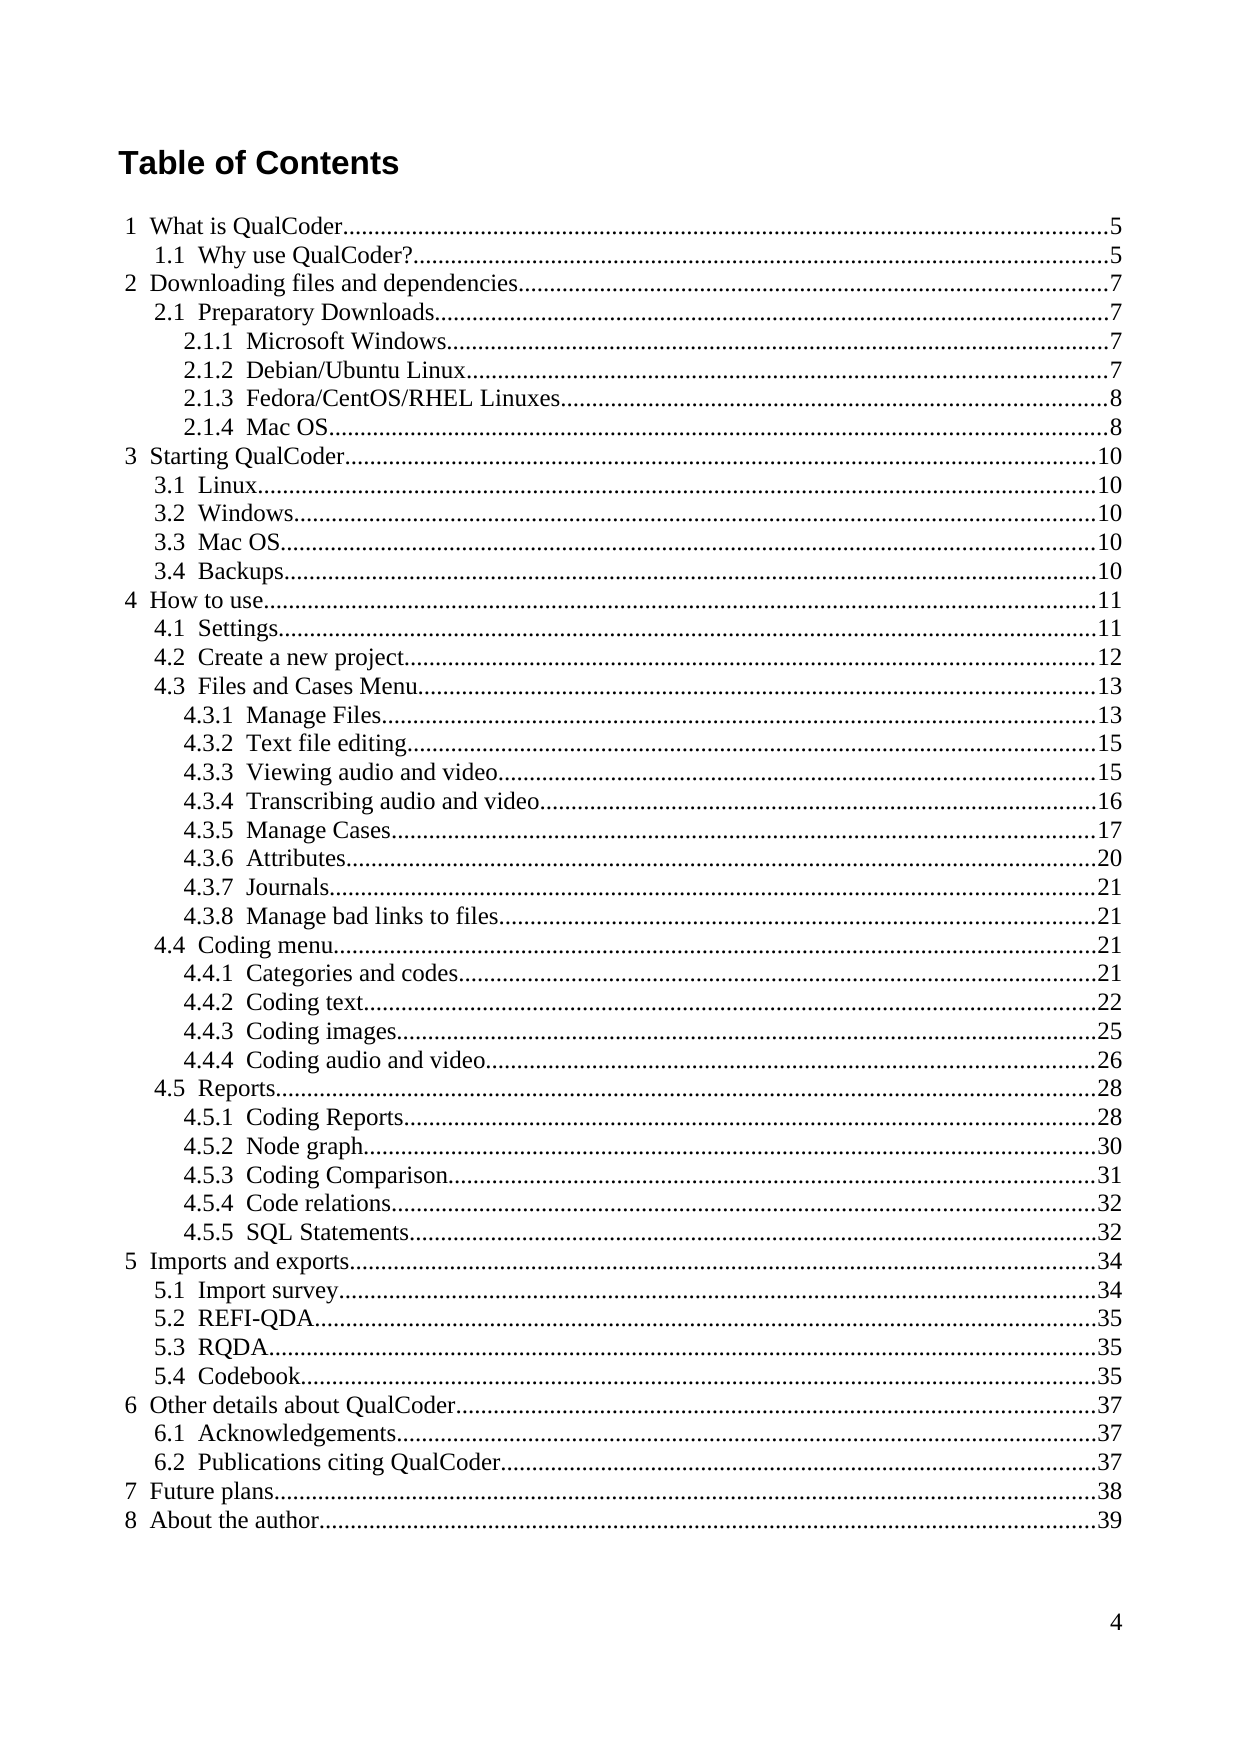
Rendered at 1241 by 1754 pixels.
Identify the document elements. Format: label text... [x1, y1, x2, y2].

text 6 Other details about QualCoder 37 [118, 1390, 1122, 1418]
text 8 About the author 39 [118, 1505, 1122, 1533]
text 2.1.4 Mac OS 8 [177, 412, 1122, 441]
text 4.5.4 Code relations 32 [177, 1188, 1122, 1217]
text 4.5.2 Node graph 30 [177, 1131, 1122, 1160]
text 4.3.5 Manage Cases 17 [177, 815, 1122, 843]
text 2 Downloading files and dependencies 7 [118, 268, 1122, 297]
text 4.4.4 Coding audio and video 26 [177, 1045, 1122, 1073]
text 3 Starting QualCoder 10 [118, 441, 1122, 470]
text 2.1.2 Debian/Ubuntu Linux 7 [177, 355, 1122, 383]
text 5.4 Codebook 35 [148, 1361, 1122, 1390]
text 1.1 Why use QualCoder? 5 [148, 240, 1122, 268]
text 5.2 REFI-QDA 35 [148, 1303, 1122, 1332]
text 4.3.2 Text file editing 15 [177, 728, 1122, 757]
text 4.5.5 SQL Statements 32 [177, 1217, 1122, 1246]
text 6.1 Acknowledgements 37 [148, 1418, 1122, 1447]
text 4.4.3 Coding images 25 [177, 1016, 1122, 1045]
text 4.1 Settings 11 [148, 613, 1122, 642]
text 4.3.4 Transcribing audio and video 16 [177, 786, 1122, 815]
text 5.3 RQDA 35 [148, 1332, 1122, 1361]
subtitle Table of Contents [118, 143, 1122, 182]
text 4.5 Reports 28 [148, 1073, 1122, 1102]
text 5 Imports and exports 34 [118, 1246, 1122, 1275]
text 4.3.6 Attributes 20 [177, 843, 1122, 872]
text 4.3.1 Manage Files 13 [177, 700, 1122, 728]
text 4.4.2 Coding text 22 [177, 987, 1122, 1016]
text 2.1 Preparatory Downloads 7 [148, 297, 1122, 326]
text 7 Future plans 38 [118, 1476, 1122, 1505]
text 4.3.7 Journals 21 [177, 872, 1122, 901]
text 3.1 Linux 10 [148, 470, 1122, 498]
text 4.5.1 Coding Reports 28 [177, 1102, 1122, 1131]
text 3.3 Mac OS 10 [148, 527, 1122, 556]
text 4.5.3 Coding Comparison 31 [177, 1160, 1122, 1188]
text 4 How to use 11 [118, 585, 1122, 613]
text 3.2 Windows 10 [148, 498, 1122, 527]
text 6.2 Publications citing QualCoder 37 [148, 1447, 1122, 1476]
text 4.3 Files and Cases Menu 13 [148, 671, 1122, 700]
text 3.4 Backups 10 [148, 556, 1122, 585]
text 4.4.1 Categories and codes 21 [177, 958, 1122, 987]
text 5.1 Import survey 34 [148, 1275, 1122, 1303]
text 2.1.1 Microsoft Windows 7 [177, 326, 1122, 355]
text 4.2 Create a new project 12 [148, 642, 1122, 671]
text 4.4 Coding menu 21 [148, 930, 1122, 958]
text 4.3.8 Manage bad links to files 21 [177, 901, 1122, 930]
text 4.3.3 Viewing audio and video 15 [177, 757, 1122, 786]
text 1 What is QualCoder 5 [118, 211, 1122, 240]
text 2.1.3 Fedora/CentOS/RHEL Linuxes 8 [177, 383, 1122, 412]
